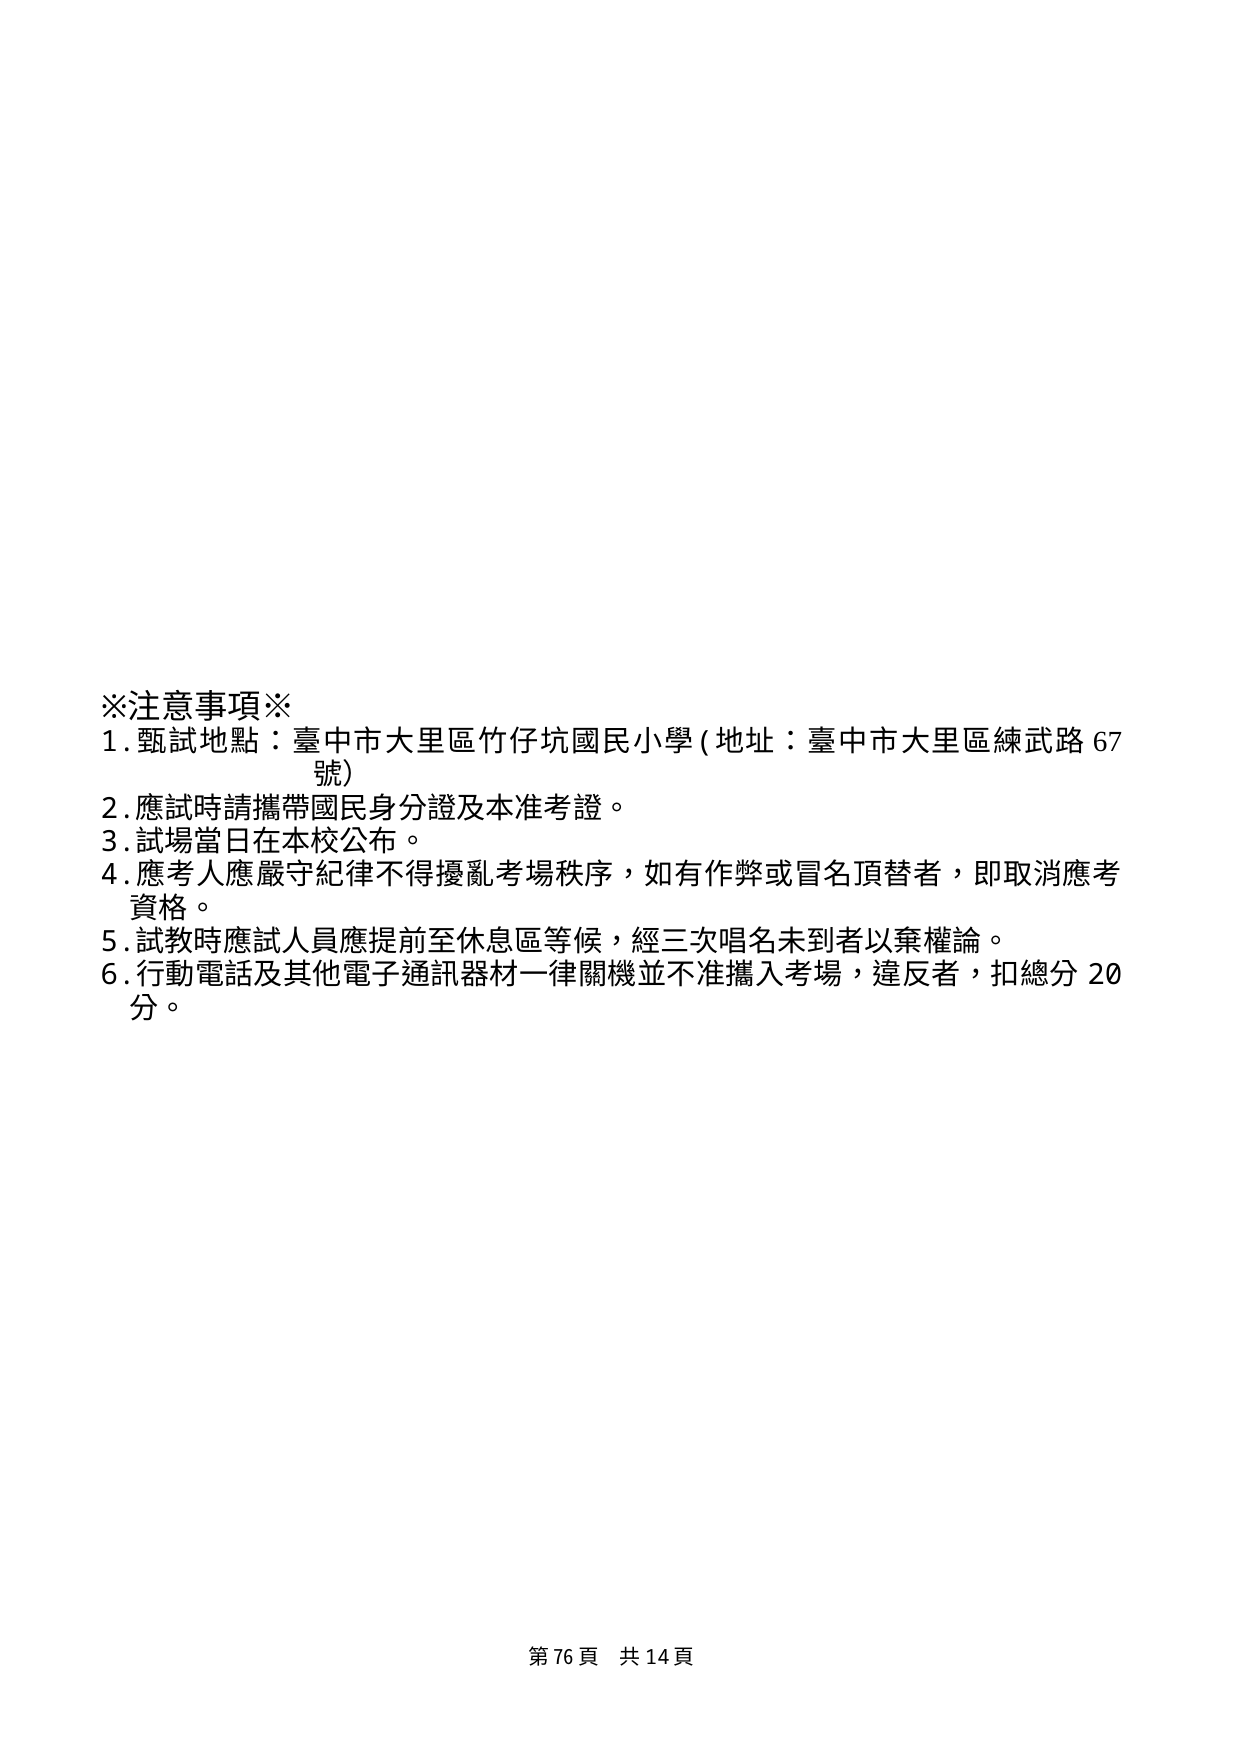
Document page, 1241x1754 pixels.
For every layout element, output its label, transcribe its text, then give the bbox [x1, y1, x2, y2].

text 6.行動電話及其他電子通訊器材一律關機並不准攜入考場，違反者，扣總分20分。 [100, 958, 1122, 1025]
text 5.試教時應試人員應提前至休息區等候，經三次唱名未到者以棄權論。 [100, 925, 1122, 958]
text 2.應試時請攜帶國民身分證及本准考證。 [100, 791, 1122, 825]
text 4.應考人應嚴守紀律不得擾亂考場秩序，如有作弊或冒名頂替者，即取消應考資格。 [100, 858, 1122, 925]
text ※注意事項※ [100, 662, 1122, 725]
text 3.試場當日在本校公布。 [100, 825, 1122, 858]
text 1.甄試地點：臺中市大里區竹仔坑國民小學(地址：臺中市大里區練武路67號） [100, 725, 1122, 791]
